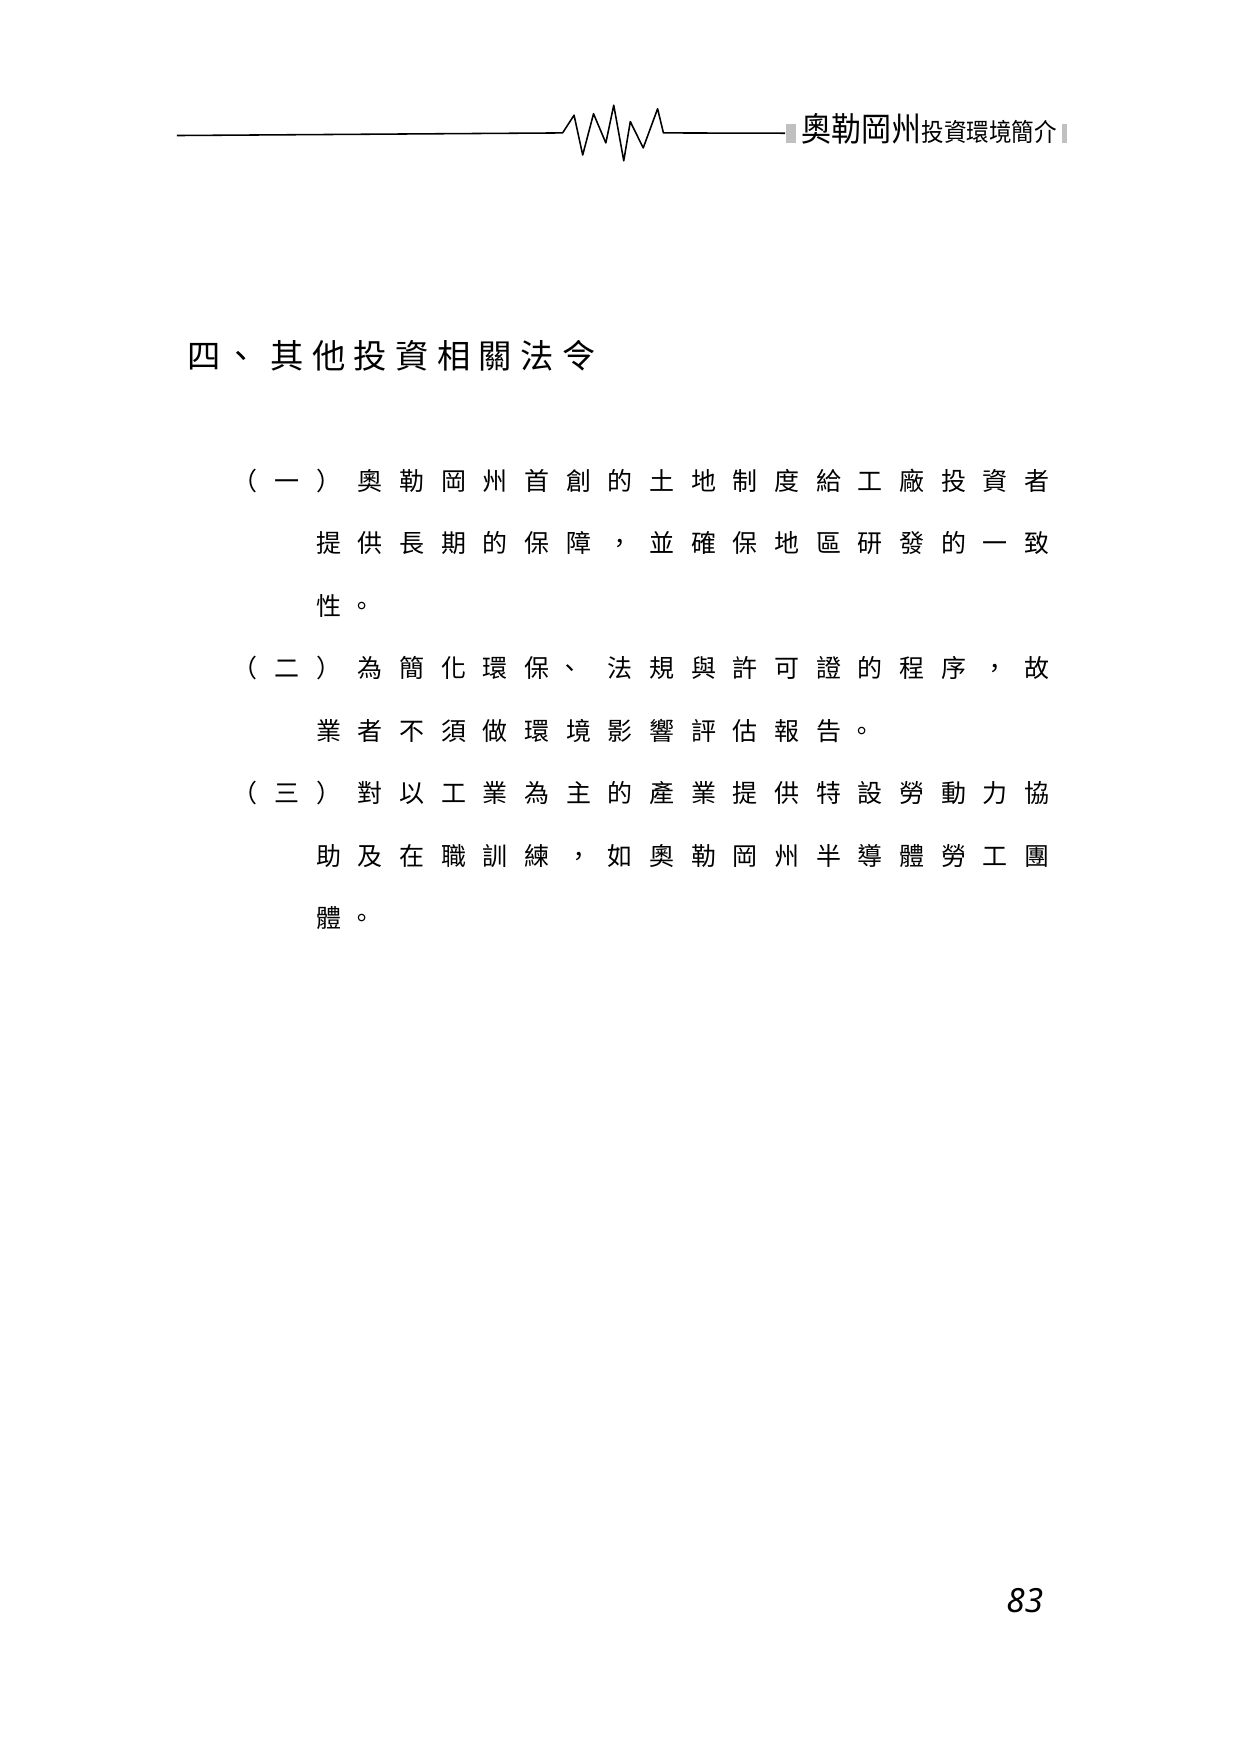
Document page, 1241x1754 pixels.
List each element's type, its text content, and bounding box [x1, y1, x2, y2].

text （三）對以工業為主的產業提供特設勞動力協助及在職訓練，如奧勒岡州半導體勞工團體。 [207, 750, 1058, 938]
text 四、其他投資相關法令 [183, 313, 1058, 375]
text （一）奧勒岡州首創的土地制度給工廠投資者提供長期的保障，並確保地區研發的一致性。 [207, 438, 1058, 625]
text （二）為簡化環保、法規與許可證的程序，故業者不須做環境影響評估報告。 [207, 625, 1058, 750]
